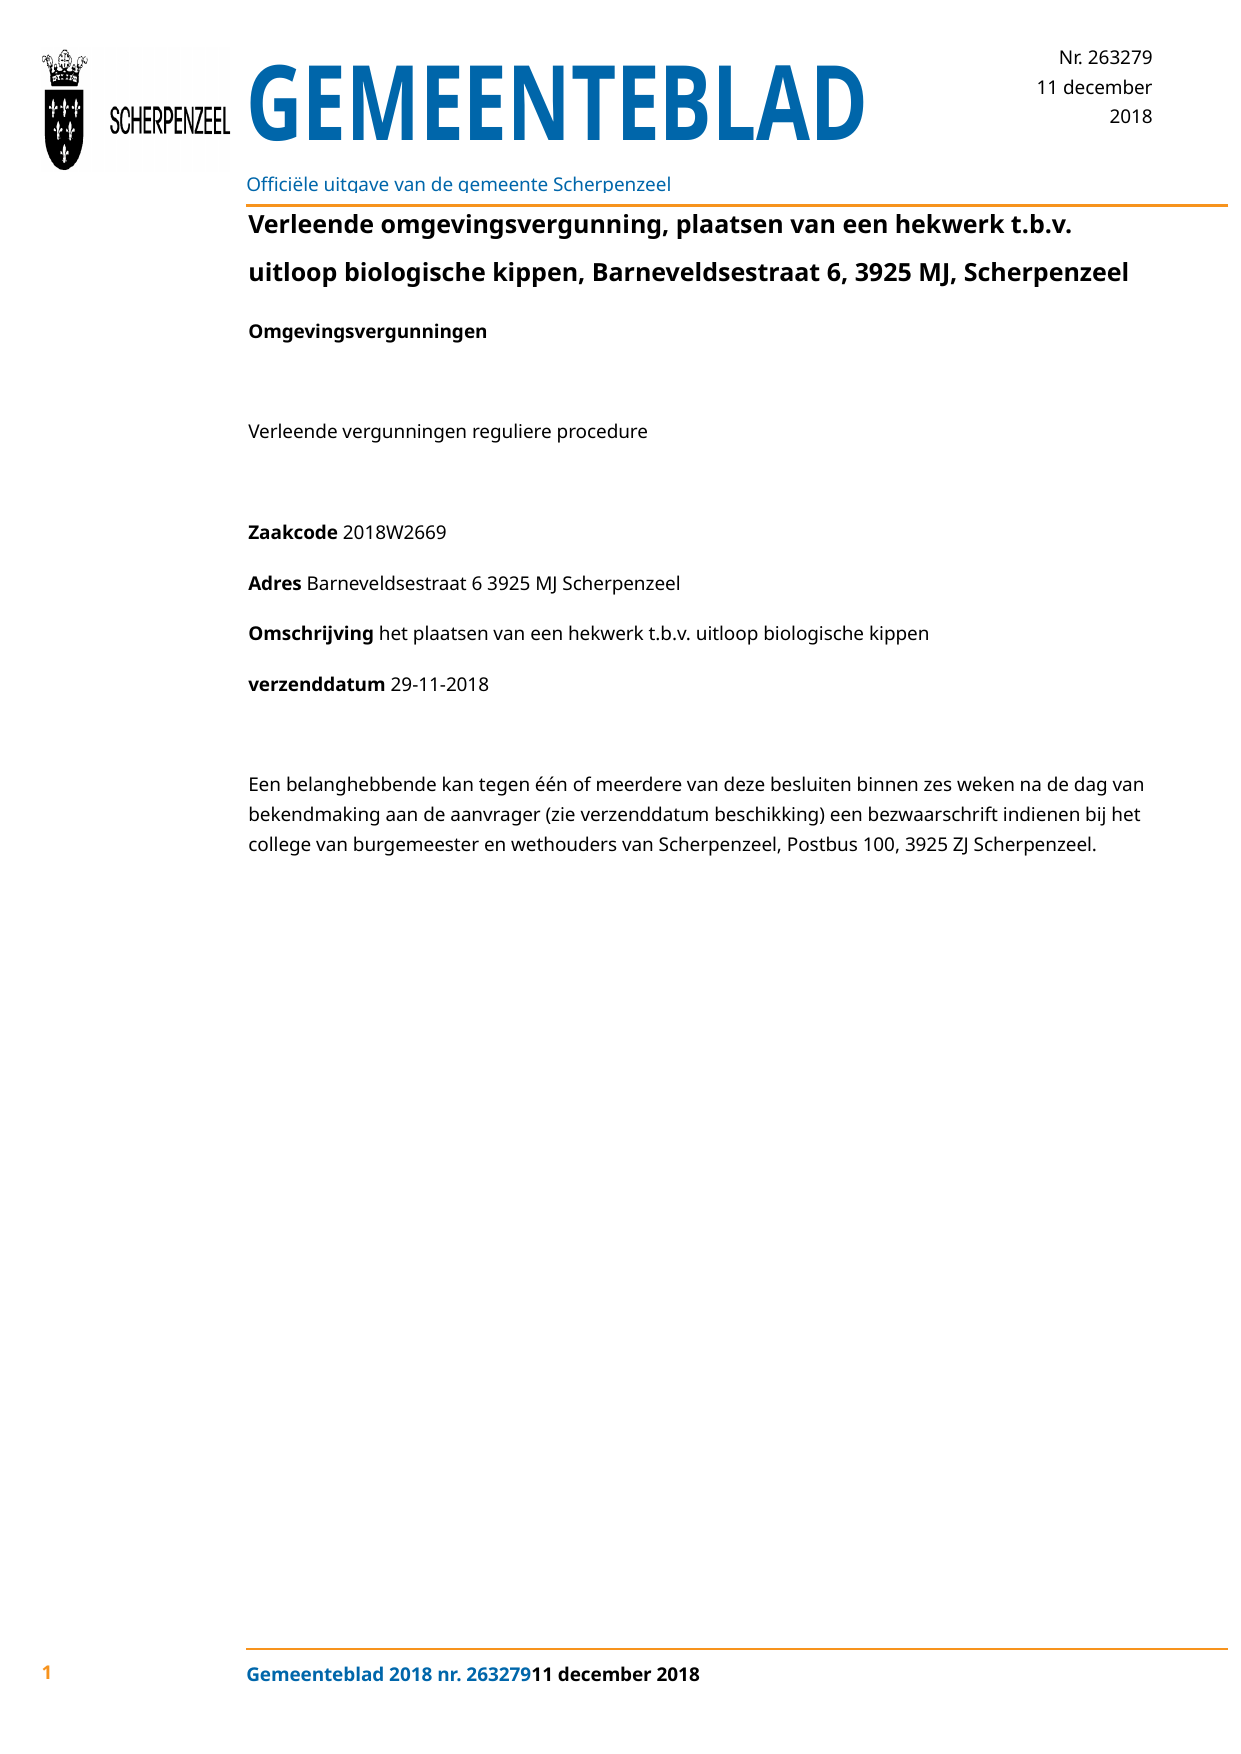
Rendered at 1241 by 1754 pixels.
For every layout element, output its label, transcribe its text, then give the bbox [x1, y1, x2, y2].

text Verleende omgevingsvergunning, plaatsen van een hekwerk t.b.v. uitloop biologische kippen, Barneveldsestraat 6, 3925 MJ, Scherpenzeel [248, 207, 1152, 288]
text Verleende vergunningen reguliere procedure [248, 419, 1152, 444]
text verzenddatum 29-11-2018 [248, 671, 1152, 697]
text Zaakcode 2018W2669 [248, 519, 1152, 545]
text Adres Barneveldsestraat 6 3925 MJ Scherpenzeel [248, 570, 1152, 596]
text Omgevingsvergunningen [248, 318, 1152, 344]
text Omschrijving het plaatsen van een hekwerk t.b.v. uitloop biologische kippen [248, 620, 1152, 646]
picture [41, 47, 231, 172]
text Een belanghebbende kan tegen één of meerdere van deze besluiten binnen zes weken na de dag van bekendmaking aan de aanvrager (zie verzenddatum beschikking) een bezwaarschrift indienen bij het college van burgemeester en wethouders van Scherpenzeel, Postbus 100, 3925 ZJ Scherpenzeel. [248, 772, 1152, 857]
